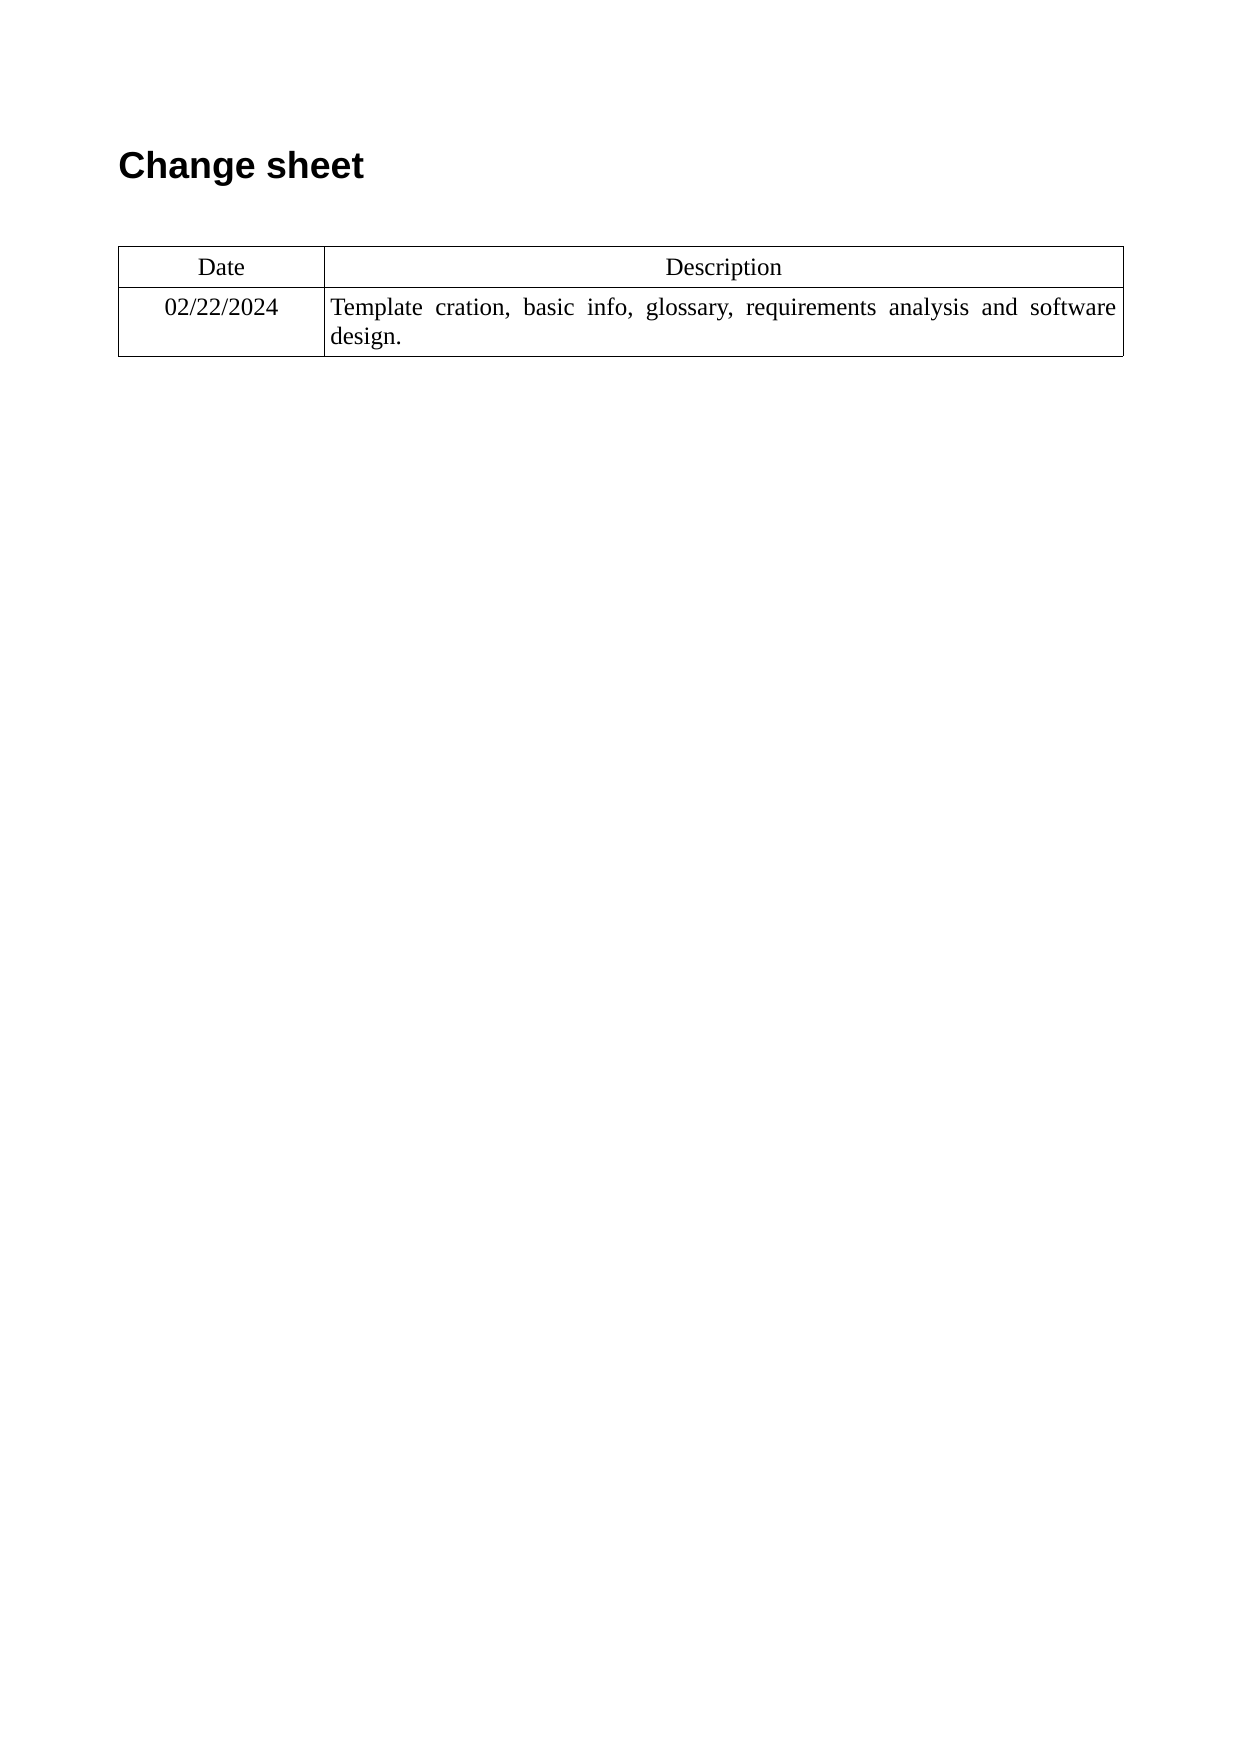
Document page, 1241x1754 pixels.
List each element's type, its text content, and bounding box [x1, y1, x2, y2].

subtitle Change sheet [118, 143, 1122, 186]
table_header Date [119, 247, 324, 287]
table_cell Template cration, basic info, glossary, requirements analysis and software design. [325, 288, 1123, 356]
table_header Description [325, 247, 1123, 287]
table_cell 02/22/2024 [119, 288, 324, 356]
